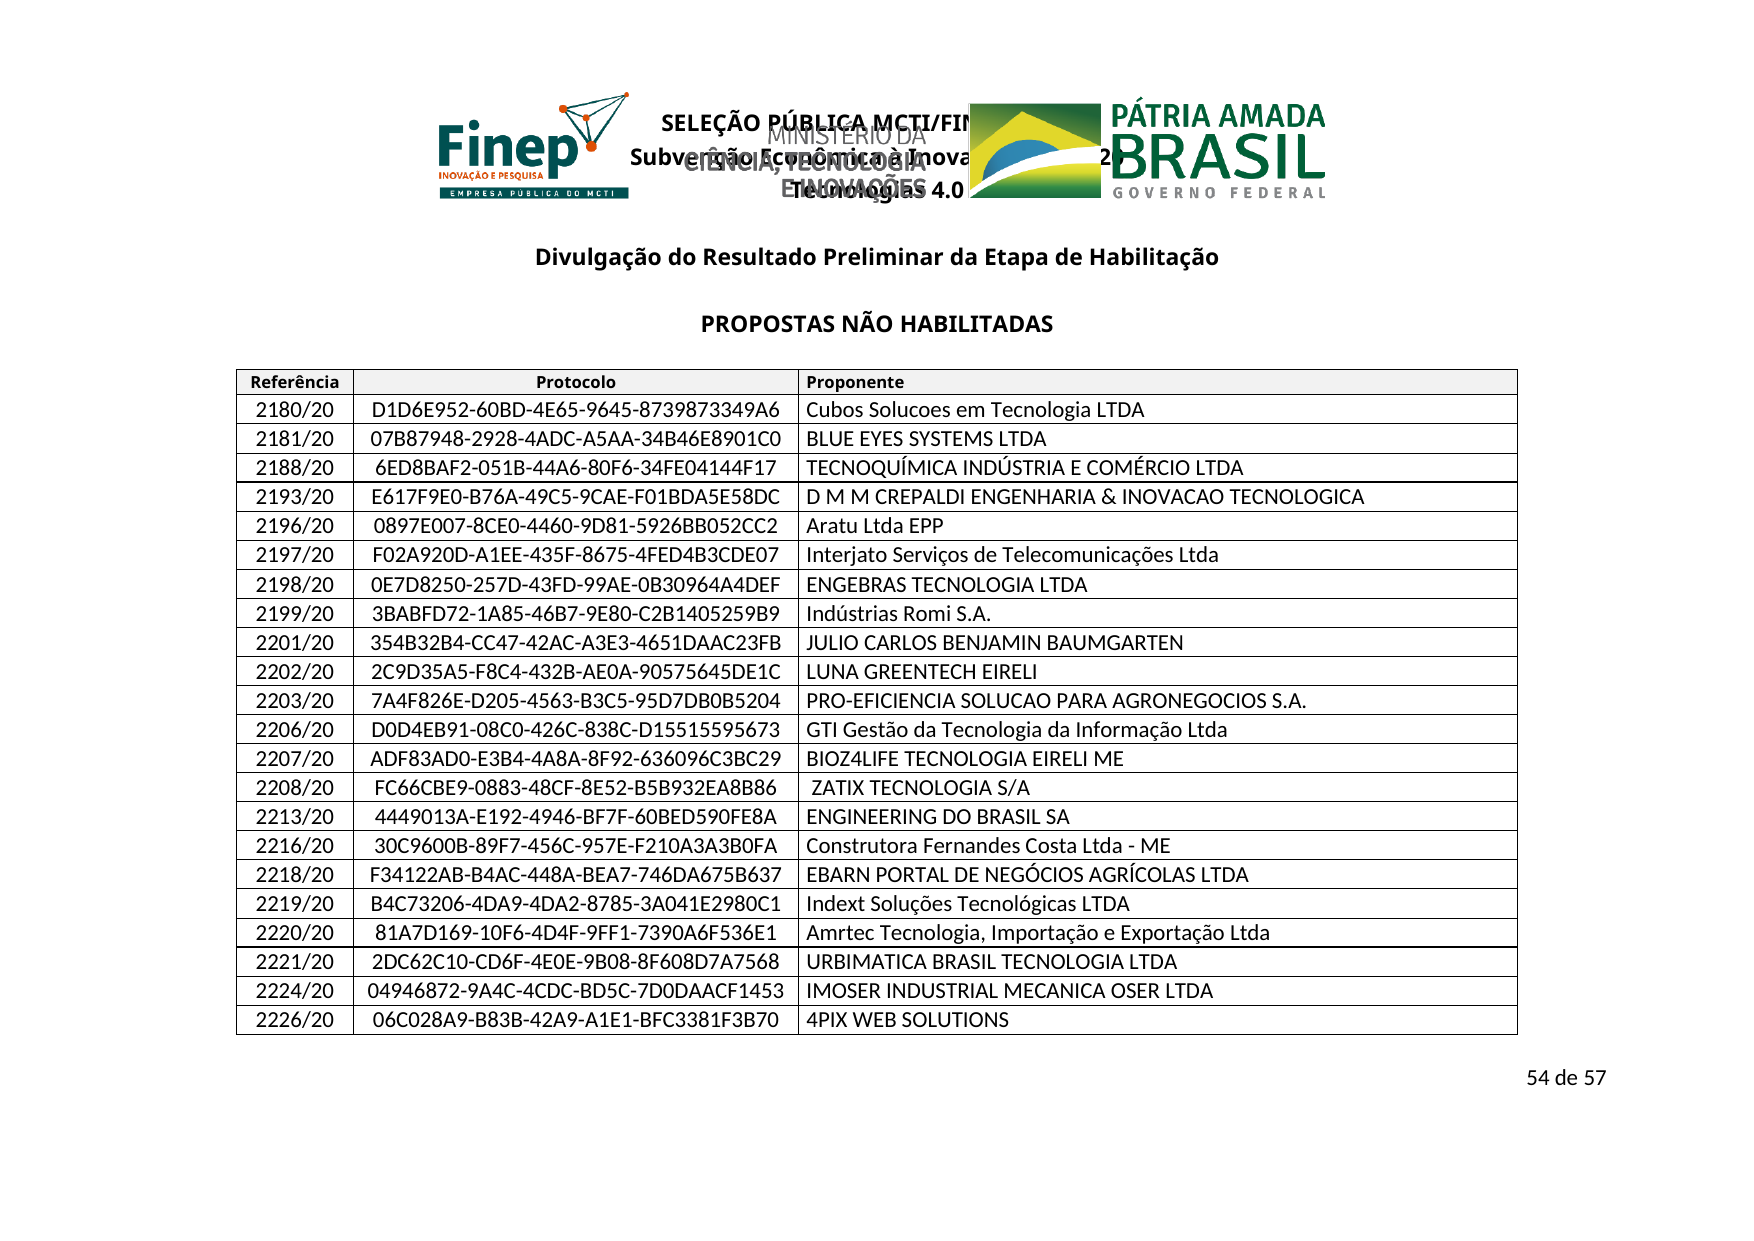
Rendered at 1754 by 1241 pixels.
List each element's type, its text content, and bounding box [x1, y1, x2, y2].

table_cell 4449013A-E192-4946-BF7F-60BED590FE8A [354, 802, 798, 830]
table_cell Interjato Serviços de Telecomunicações Ltda [799, 541, 1517, 569]
table_cell 2202/20 [237, 657, 353, 685]
table_cell 7A4F826E-D205-4563-B3C5-95D7DB0B5204 [354, 686, 798, 714]
table_cell BIOZ4LIFE TECNOLOGIA EIRELI ME [799, 744, 1517, 772]
table_cell 81A7D169-10F6-4D4F-9FF1-7390A6F536E1 [354, 919, 798, 946]
table_cell FC66CBE9-0883-48CF-8E52-B5B932EA8B86 [354, 773, 798, 801]
table_cell D1D6E952-60BD-4E65-9645-8739873349A6 [354, 395, 798, 423]
table_cell ZATIX TECNOLOGIA S/A [799, 773, 1517, 801]
table_cell B4C73206-4DA9-4DA2-8785-3A041E2980C1 [354, 889, 798, 917]
table_cell 07B87948-2928-4ADC-A5AA-34B46E8901C0 [354, 424, 798, 452]
table_cell 4PIX WEB SOLUTIONS [799, 1006, 1517, 1034]
table_cell IMOSER INDUSTRIAL MECANICA OSER LTDA [799, 977, 1517, 1004]
table_header Proponente [799, 370, 1517, 394]
table_cell 0E7D8250-257D-43FD-99AE-0B30964A4DEF [354, 570, 798, 598]
table_cell URBIMATICA BRASIL TECNOLOGIA LTDA [799, 948, 1517, 976]
table_cell 06C028A9-B83B-42A9-A1E1-BFC3381F3B70 [354, 1006, 798, 1034]
table_cell EBARN PORTAL DE NEGÓCIOS AGRÍCOLAS LTDA [799, 860, 1517, 888]
table_header Referência [237, 370, 353, 394]
table_cell 2180/20 [237, 395, 353, 423]
table_cell Cubos Solucoes em Tecnologia LTDA [799, 395, 1517, 423]
table_cell E617F9E0-B76A-49C5-9CAE-F01BDA5E58DC [354, 483, 798, 511]
table_cell 354B32B4-CC47-42AC-A3E3-4651DAAC23FB [354, 628, 798, 656]
table_cell 2207/20 [237, 744, 353, 772]
table_cell ENGEBRAS TECNOLOGIA LTDA [799, 570, 1517, 598]
table_cell GTI Gestão da Tecnologia da Informação Ltda [799, 715, 1517, 743]
table_cell 2208/20 [237, 773, 353, 801]
table_cell 2206/20 [237, 715, 353, 743]
table_cell 0897E007-8CE0-4460-9D81-5926BB052CC2 [354, 512, 798, 539]
table_cell 2199/20 [237, 599, 353, 627]
table_cell LUNA GREENTECH EIRELI [799, 657, 1517, 685]
table_cell Indústrias Romi S.A. [799, 599, 1517, 627]
table_cell Construtora Fernandes Costa Ltda - ME [799, 831, 1517, 859]
table_cell Amrtec Tecnologia, Importação e Exportação Ltda [799, 919, 1517, 946]
table_cell 6ED8BAF2-051B-44A6-80F6-34FE04144F17 [354, 454, 798, 481]
table_cell 2197/20 [237, 541, 353, 569]
table_cell 2DC62C10-CD6F-4E0E-9B08-8F608D7A7568 [354, 948, 798, 976]
table_cell 2218/20 [237, 860, 353, 888]
table_cell D M M CREPALDI ENGENHARIA & INOVACAO TECNOLOGICA [799, 483, 1517, 511]
table_cell 2201/20 [237, 628, 353, 656]
table_cell 04946872-9A4C-4CDC-BD5C-7D0DAACF1453 [354, 977, 798, 1004]
table_cell 2224/20 [237, 977, 353, 1004]
table_cell 2226/20 [237, 1006, 353, 1034]
table_cell 2181/20 [237, 424, 353, 452]
table_cell 2188/20 [237, 454, 353, 481]
table_cell 2213/20 [237, 802, 353, 830]
table_cell F34122AB-B4AC-448A-BEA7-746DA675B637 [354, 860, 798, 888]
table_cell 2221/20 [237, 948, 353, 976]
table_cell ENGINEERING DO BRASIL SA [799, 802, 1517, 830]
table_cell 2196/20 [237, 512, 353, 539]
table_cell 30C9600B-89F7-456C-957E-F210A3A3B0FA [354, 831, 798, 859]
table_cell 2203/20 [237, 686, 353, 714]
table_header Protocolo [354, 370, 798, 394]
table_cell PRO-EFICIENCIA SOLUCAO PARA AGRONEGOCIOS S.A. [799, 686, 1517, 714]
table_cell Aratu Ltda EPP [799, 512, 1517, 539]
table_cell 2193/20 [237, 483, 353, 511]
table_cell 2216/20 [237, 831, 353, 859]
table_cell JULIO CARLOS BENJAMIN BAUMGARTEN [799, 628, 1517, 656]
table_cell F02A920D-A1EE-435F-8675-4FED4B3CDE07 [354, 541, 798, 569]
table_cell 2198/20 [237, 570, 353, 598]
table_cell TECNOQUÍMICA INDÚSTRIA E COMÉRCIO LTDA [799, 454, 1517, 481]
table_cell 2219/20 [237, 889, 353, 917]
table_cell 2220/20 [237, 919, 353, 946]
table_cell D0D4EB91-08C0-426C-838C-D15515595673 [354, 715, 798, 743]
table_cell 3BABFD72-1A85-46B7-9E80-C2B1405259B9 [354, 599, 798, 627]
table_cell 2C9D35A5-F8C4-432B-AE0A-90575645DE1C [354, 657, 798, 685]
table_cell Indext Soluções Tecnológicas LTDA [799, 889, 1517, 917]
table_cell BLUE EYES SYSTEMS LTDA [799, 424, 1517, 452]
table_cell ADF83AD0-E3B4-4A8A-8F92-636096C3BC29 [354, 744, 798, 772]
